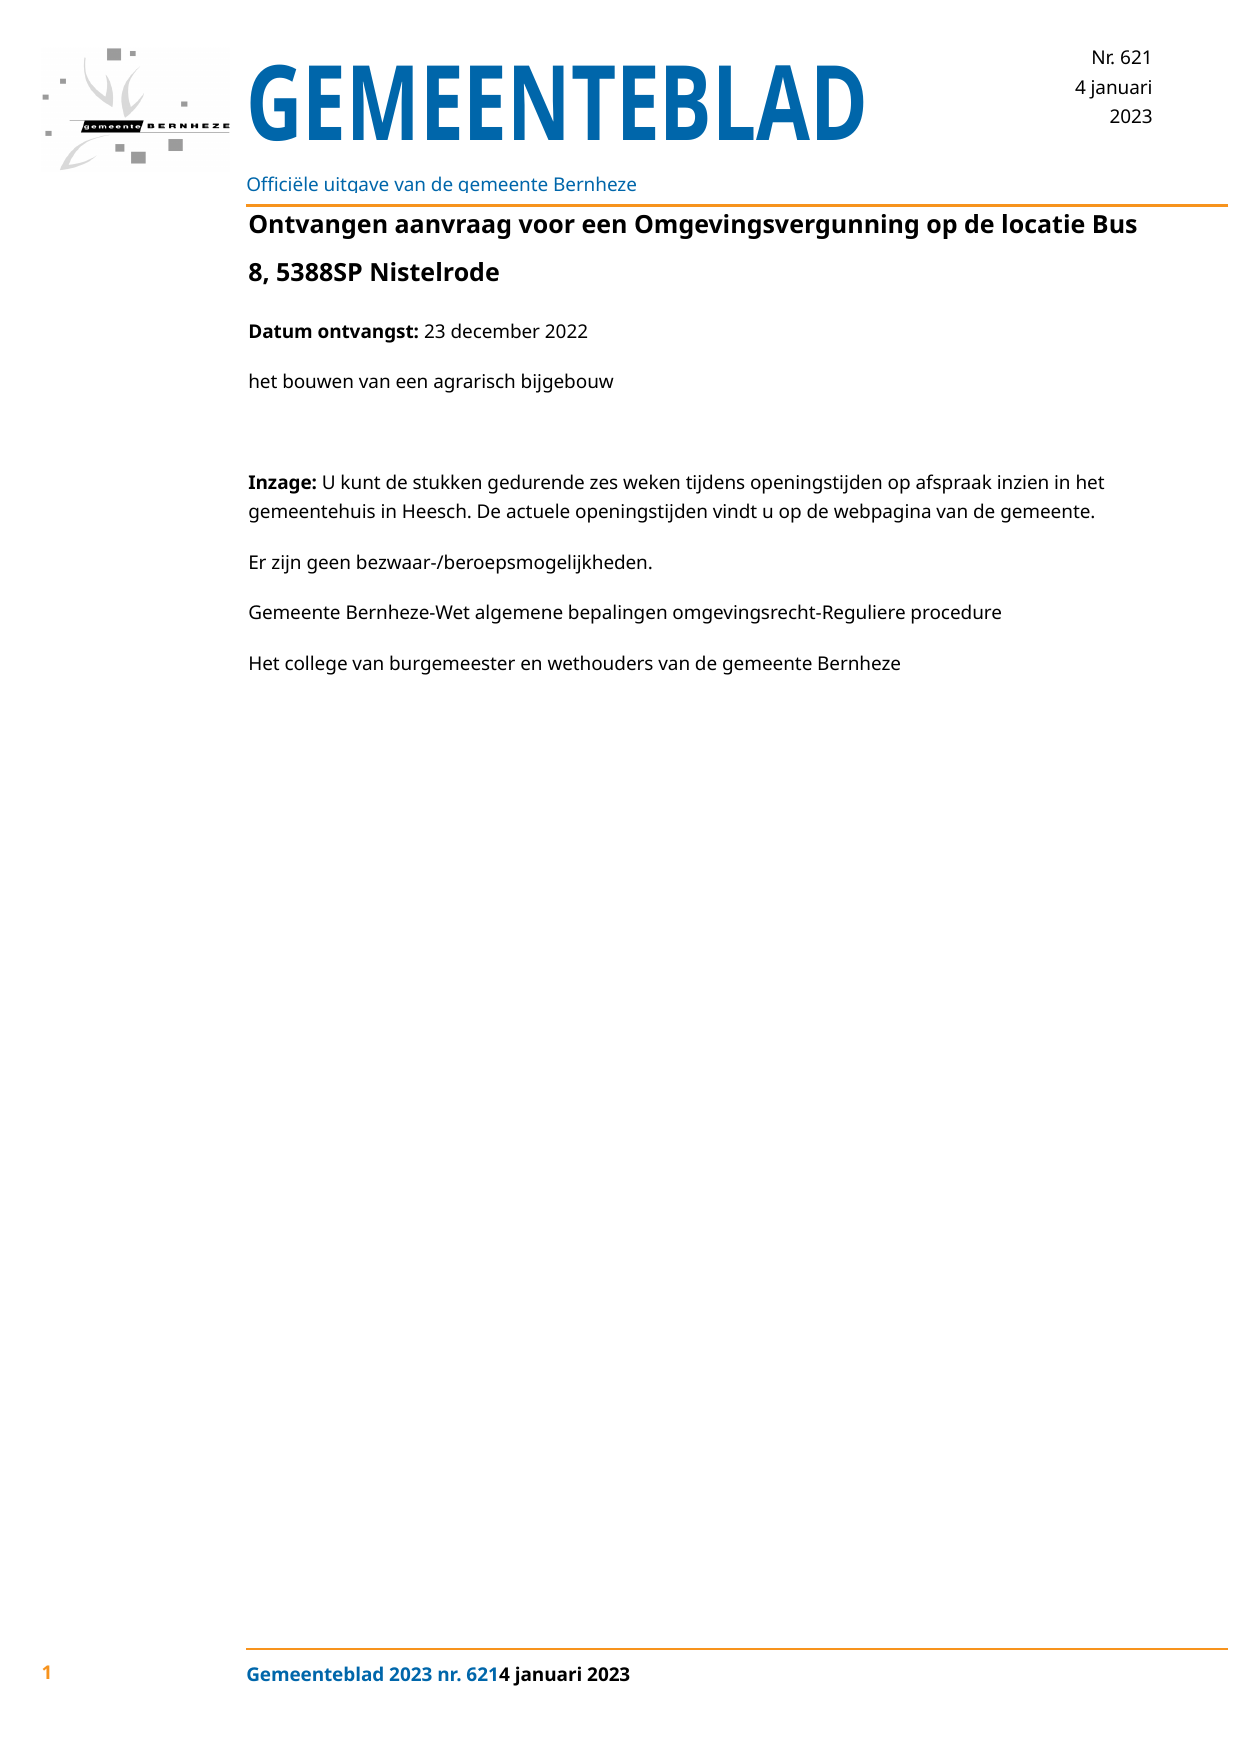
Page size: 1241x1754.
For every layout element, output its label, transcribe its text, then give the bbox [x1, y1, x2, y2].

text Datum ontvangst: 23 december 2022 [248, 318, 1152, 344]
text Gemeente Bernheze-Wet algemene bepalingen omgevingsrecht-Reguliere procedure [248, 599, 1152, 625]
text Ontvangen aanvraag voor een Omgevingsvergunning op de locatie Bus 8, 5388SP Nistelrode [248, 207, 1152, 288]
text Er zijn geen bezwaar-/beroepsmogelijkheden. [248, 549, 1152, 575]
text Het college van burgemeester en wethouders van de gemeente Bernheze [248, 650, 1152, 676]
text het bouwen van een agrarisch bijgebouw [248, 368, 1152, 394]
picture [41, 47, 231, 172]
text Inzage: U kunt de stukken gedurende zes weken tijdens openingstijden op afspraak inzien in het gemeentehuis in Heesch. De actuele openingstijden vindt u op de webpagina van de gemeente. [248, 469, 1152, 524]
